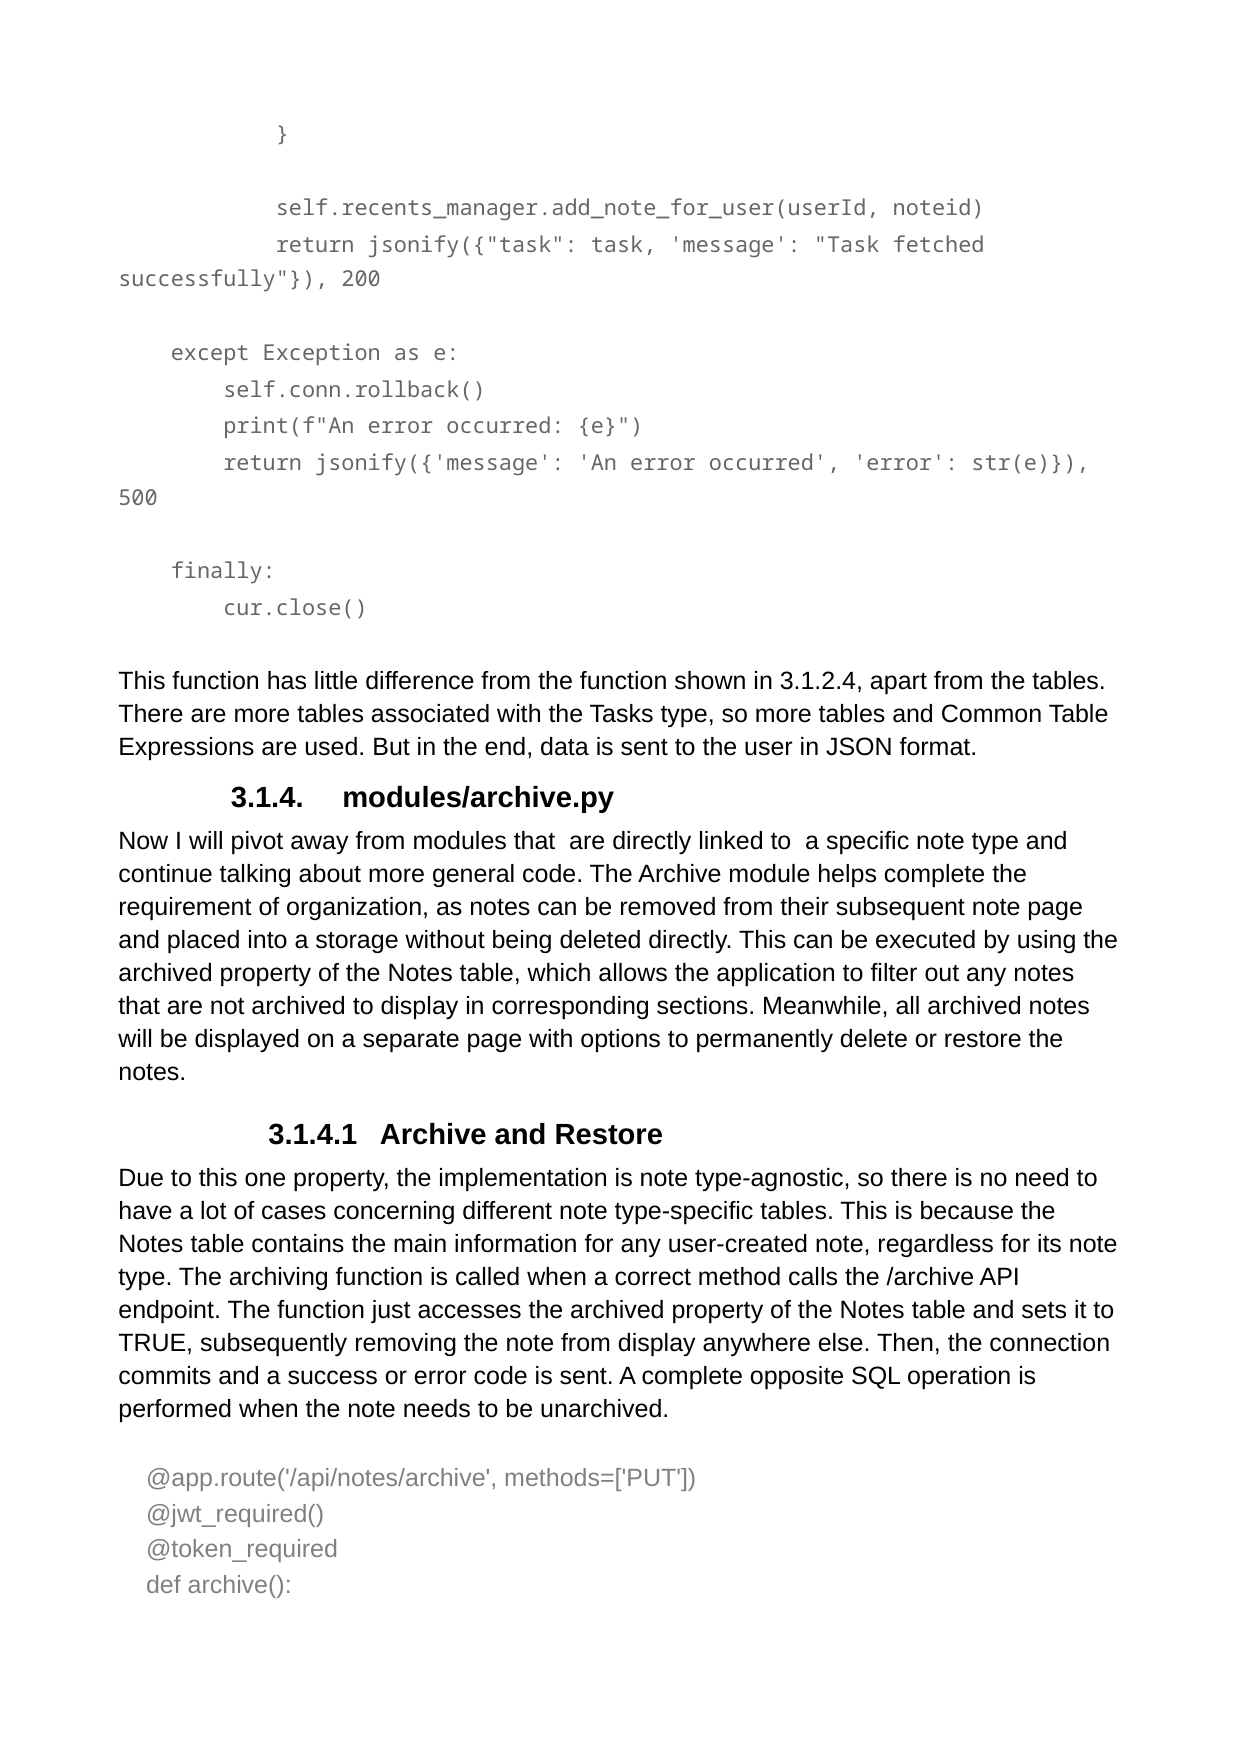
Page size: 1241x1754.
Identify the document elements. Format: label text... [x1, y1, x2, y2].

text @app.route('/api/notes/archive', methods=['PUT']) [118, 1463, 1122, 1492]
text print(f"An error occurred: {e}") [118, 410, 1122, 440]
text @jwt_required() [118, 1499, 1122, 1527]
text self.recents_manager.add_note_for_user(userId, noteid) [118, 192, 1122, 222]
text return jsonify({"task": task, 'message': "Task fetched successfully"}), 200 [118, 229, 1122, 293]
text self.conn.rollback() [118, 373, 1122, 403]
subtitle Archive and Restore [268, 1117, 1122, 1151]
text except Exception as e: [118, 337, 1122, 366]
text def archive(): [118, 1570, 1122, 1599]
text cur.close() [118, 592, 1122, 622]
text This function has little difference from the function shown in 3.1.2.4, apart from the tables. There are more tables associated with the Tasks type, so more tables and Common Table Expressions are used. But in the end, data is sent to the user in JSON format. [118, 666, 1122, 761]
text return jsonify({'message': 'An error occurred', 'error': str(e)}), 500 [118, 447, 1122, 511]
text @token_required [118, 1534, 1122, 1563]
text Now I will pivot away from modules that are directly linked to a specific note type and continue talking about more general code. The Archive module helps complete the requirement of organization, as notes can be removed from their subsequent note page and placed into a storage without being deleted directly. This can be executed by using the archived property of the Notes table, which allows the application to filter out any notes that are not archived to display in corresponding sections. Meanwhile, all archived notes will be displayed on a separate page with options to permanently delete or restore the notes. [118, 826, 1122, 1086]
text Due to this one property, the implementation is note type-agnostic, so there is no need to have a lot of cases concerning different note type-specific tables. This is because the Notes table contains the main information for any user-created note, regardless for its note type. The archiving function is called when a correct method calls the /archive API endpoint. The function just accesses the archived property of the Notes table and sets it to TRUE, subsequently removing the note from display anywhere else. Then, the connection commits and a success or error code is sent. A complete opposite SQL operation is performed when the note needs to be unarchived. [118, 1163, 1122, 1456]
subtitle modules/archive.py [231, 780, 1122, 813]
text } [118, 118, 1122, 148]
text finally: [118, 555, 1122, 585]
